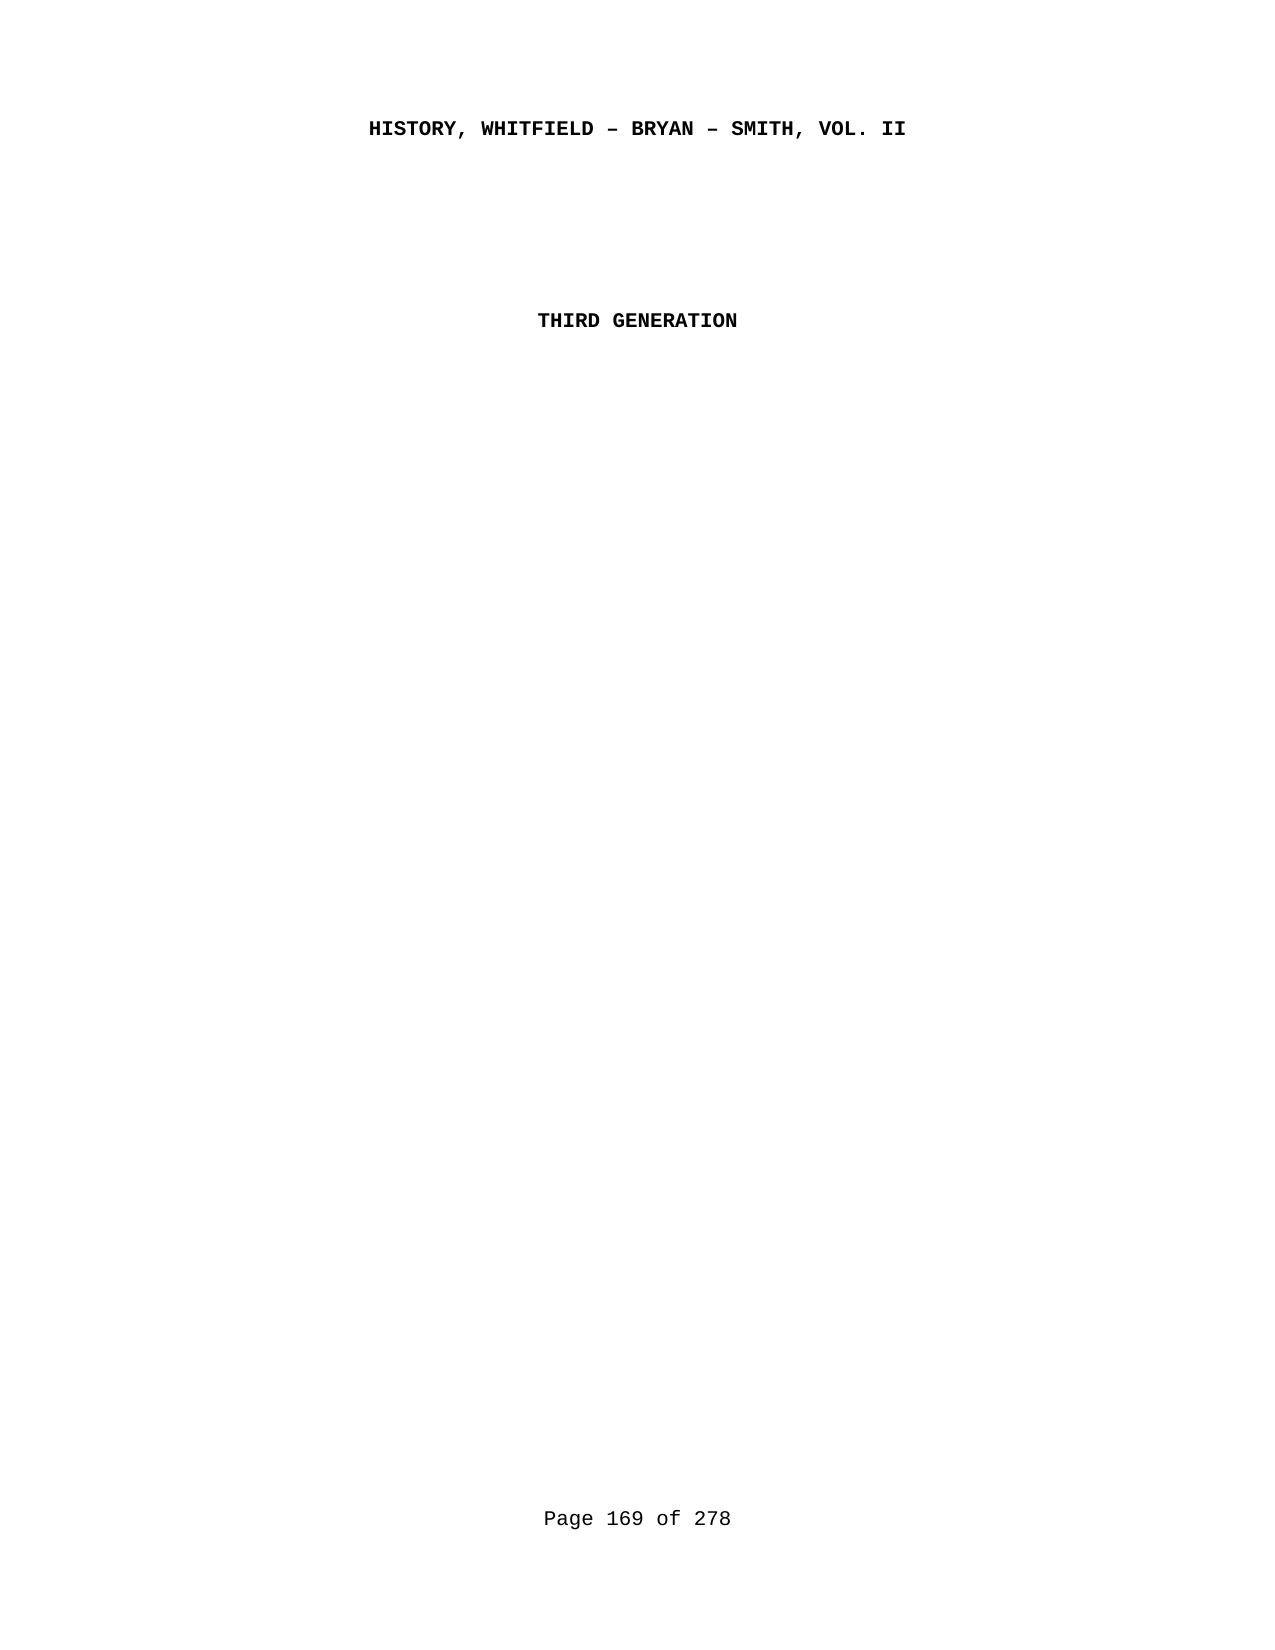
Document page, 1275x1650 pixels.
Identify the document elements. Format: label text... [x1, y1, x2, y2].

subtitle THIRD GENERATION [118, 310, 1157, 334]
